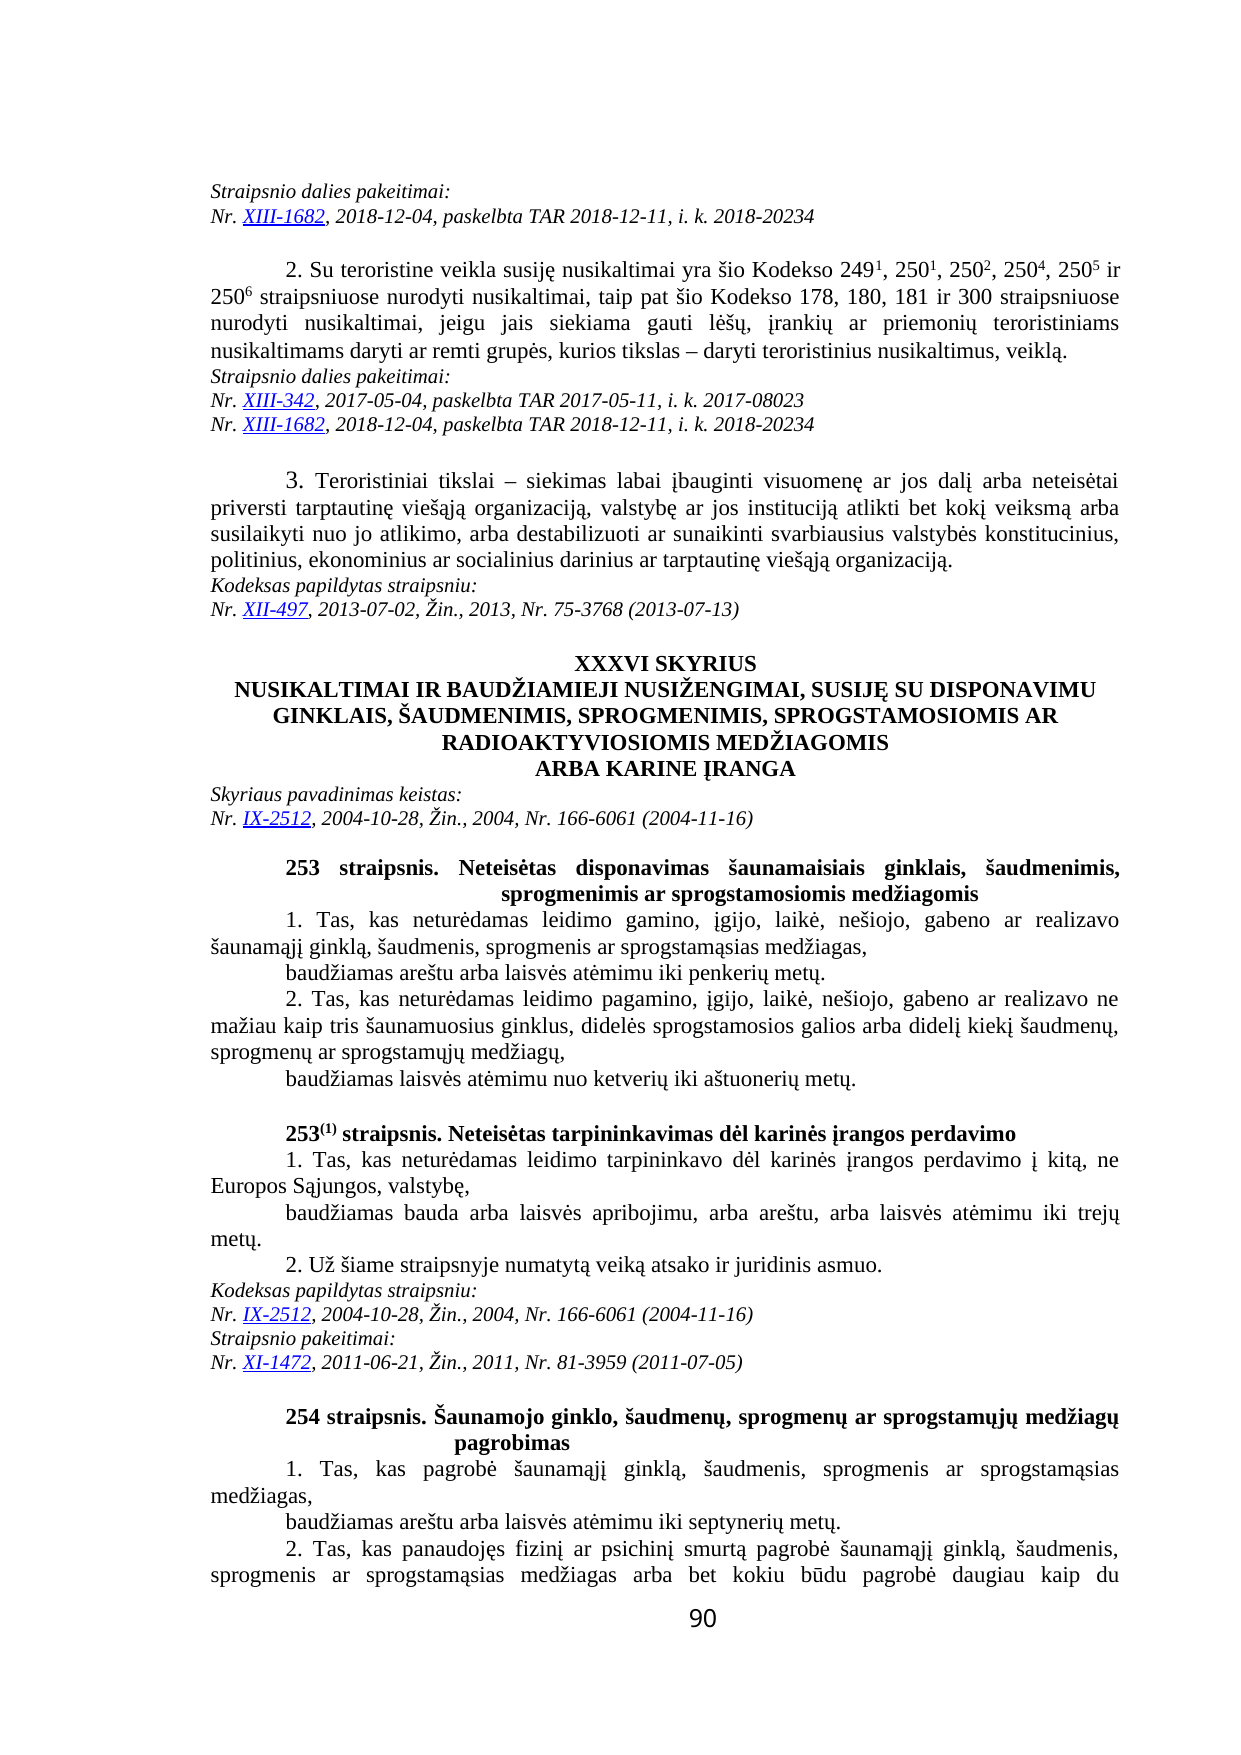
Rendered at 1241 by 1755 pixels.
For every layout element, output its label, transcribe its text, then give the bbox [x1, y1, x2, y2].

text XXXVI SKYRIUS [210, 650, 1120, 676]
text 254 straipsnis. Šaunamojo ginklo, šaudmenų, sprogmenų ar sprogstamųjų medžiagų pagrobimas [285, 1403, 1120, 1456]
text NUSIKALTIMAI IR BAUDŽIAMIEJI NUSIŽENGIMAI, SUSIJĘ SU DISPONAVIMU GINKLAIS, ŠAUDMENIMIS, SPROGMENIMIS, SPROGSTAMOSIOMIS AR RADIOAKTYVIOSIOMIS MEDŽIAGOMIS [210, 676, 1120, 755]
text baudžiamas areštu arba laisvės atėmimu iki septynerių metų. [210, 1508, 1120, 1534]
text Nr. XII-497, 2013-07-02, Žin., 2013, Nr. 75-3768 (2013-07-13) [210, 597, 1120, 621]
text 2. Tas, kas neturėdamas leidimo pagamino, įgijo, laikė, nešiojo, gabeno ar realizavo ne mažiau kaip tris šaunamuosius ginklus, didelės sprogstamosios galios arba didelį kiekį šaudmenų, sprogmenų ar sprogstamųjų medžiagų, [210, 986, 1120, 1064]
text 253(1) straipsnis. Neteisėtas tarpininkavimas dėl karinės įrangos perdavimo [210, 1120, 1120, 1146]
text Nr. IX-2512, 2004-10-28, Žin., 2004, Nr. 166-6061 (2004-11-16) [210, 1302, 1120, 1326]
text Straipsnio pakeitimai: [210, 1326, 1120, 1350]
text Nr. XIII-342, 2017-05-04, paskelbta TAR 2017-05-11, i. k. 2017-08023 [210, 388, 1120, 412]
text 2. Tas, kas panaudojęs fizinį ar psichinį smurtą pagrobė šaunamąjį ginklą, šaudmenis, sprogmenis ar sprogstamąsias medžiagas arba bet kokiu būdu pagrobė daugiau kaip du [210, 1534, 1120, 1587]
text Kodeksas papildytas straipsniu: [210, 1278, 1120, 1302]
text baudžiamas bauda arba laisvės apribojimu, arba areštu, arba laisvės atėmimu iki trejų metų. [210, 1199, 1120, 1251]
text Skyriaus pavadinimas keistas: [210, 782, 1120, 806]
text baudžiamas laisvės atėmimu nuo ketverių iki aštuonerių metų. [210, 1064, 1120, 1091]
text Nr. XIII-1682, 2018-12-04, paskelbta TAR 2018-12-11, i. k. 2018-20234 [210, 412, 1120, 436]
text Nr. IX-2512, 2004-10-28, Žin., 2004, Nr. 166-6061 (2004-11-16) [210, 806, 1120, 830]
text Straipsnio dalies pakeitimai: [210, 364, 1120, 388]
text baudžiamas areštu arba laisvės atėmimu iki penkerių metų. [210, 959, 1120, 986]
text 1. Tas, kas neturėdamas leidimo gamino, įgijo, laikė, nešiojo, gabeno ar realizavo šaunamąjį ginklą, šaudmenis, sprogmenis ar sprogstamąsias medžiagas, [210, 906, 1120, 959]
text 1. Tas, kas pagrobė šaunamąjį ginklą, šaudmenis, sprogmenis ar sprogstamąsias medžiagas, [210, 1456, 1120, 1508]
text 1. Tas, kas neturėdamas leidimo tarpininkavo dėl karinės įrangos perdavimo į kitą, ne Europos Sąjungos, valstybę, [210, 1146, 1120, 1199]
text Straipsnio dalies pakeitimai: [210, 179, 1120, 203]
text Nr. XI-1472, 2011-06-21, Žin., 2011, Nr. 81-3959 (2011-07-05) [210, 1350, 1120, 1374]
text Nr. XIII-1682, 2018-12-04, paskelbta TAR 2018-12-11, i. k. 2018-20234 [210, 203, 1120, 228]
text ARBA KARINE ĮRANGA [210, 755, 1120, 782]
text 2. Už šiame straipsnyje numatytą veiką atsako ir juridinis asmuo. [285, 1251, 1120, 1278]
text Kodeksas papildytas straipsniu: [210, 573, 1120, 597]
text 253 straipsnis. Neteisėtas disponavimas šaunamaisiais ginklais, šaudmenimis, sprogmenimis ar sprogstamosiomis medžiagomis [285, 854, 1120, 906]
text 3. Teroristiniai tikslai – siekimas labai įbauginti visuomenę ar jos dalį arba neteisėtai priversti tarptautinę viešąją organizaciją, valstybę ar jos instituciją atlikti bet kokį veiksmą arba susilaikyti nuo jo atlikimo, arba destabilizuoti ar sunaikinti svarbiausius valstybės konstitucinius, politinius, ekonominius ar socialinius darinius ar tarptautinę viešąją organizaciją. [210, 465, 1120, 573]
text 2. Su teroristine veikla susiję nusikaltimai yra šio Kodekso 2491, 2501, 2502, 2504, 2505 ir 2506 straipsniuose nurodyti nusikaltimai, taip pat šio Kodekso 178, 180, 181 ir 300 straipsniuose nurodyti nusikaltimai, jeigu jais siekiama gauti lėšų, įrankių ar priemonių teroristiniams nusikaltimams daryti ar remti grupės, kurios tikslas – daryti teroristinius nusikaltimus, veiklą. [210, 256, 1120, 364]
